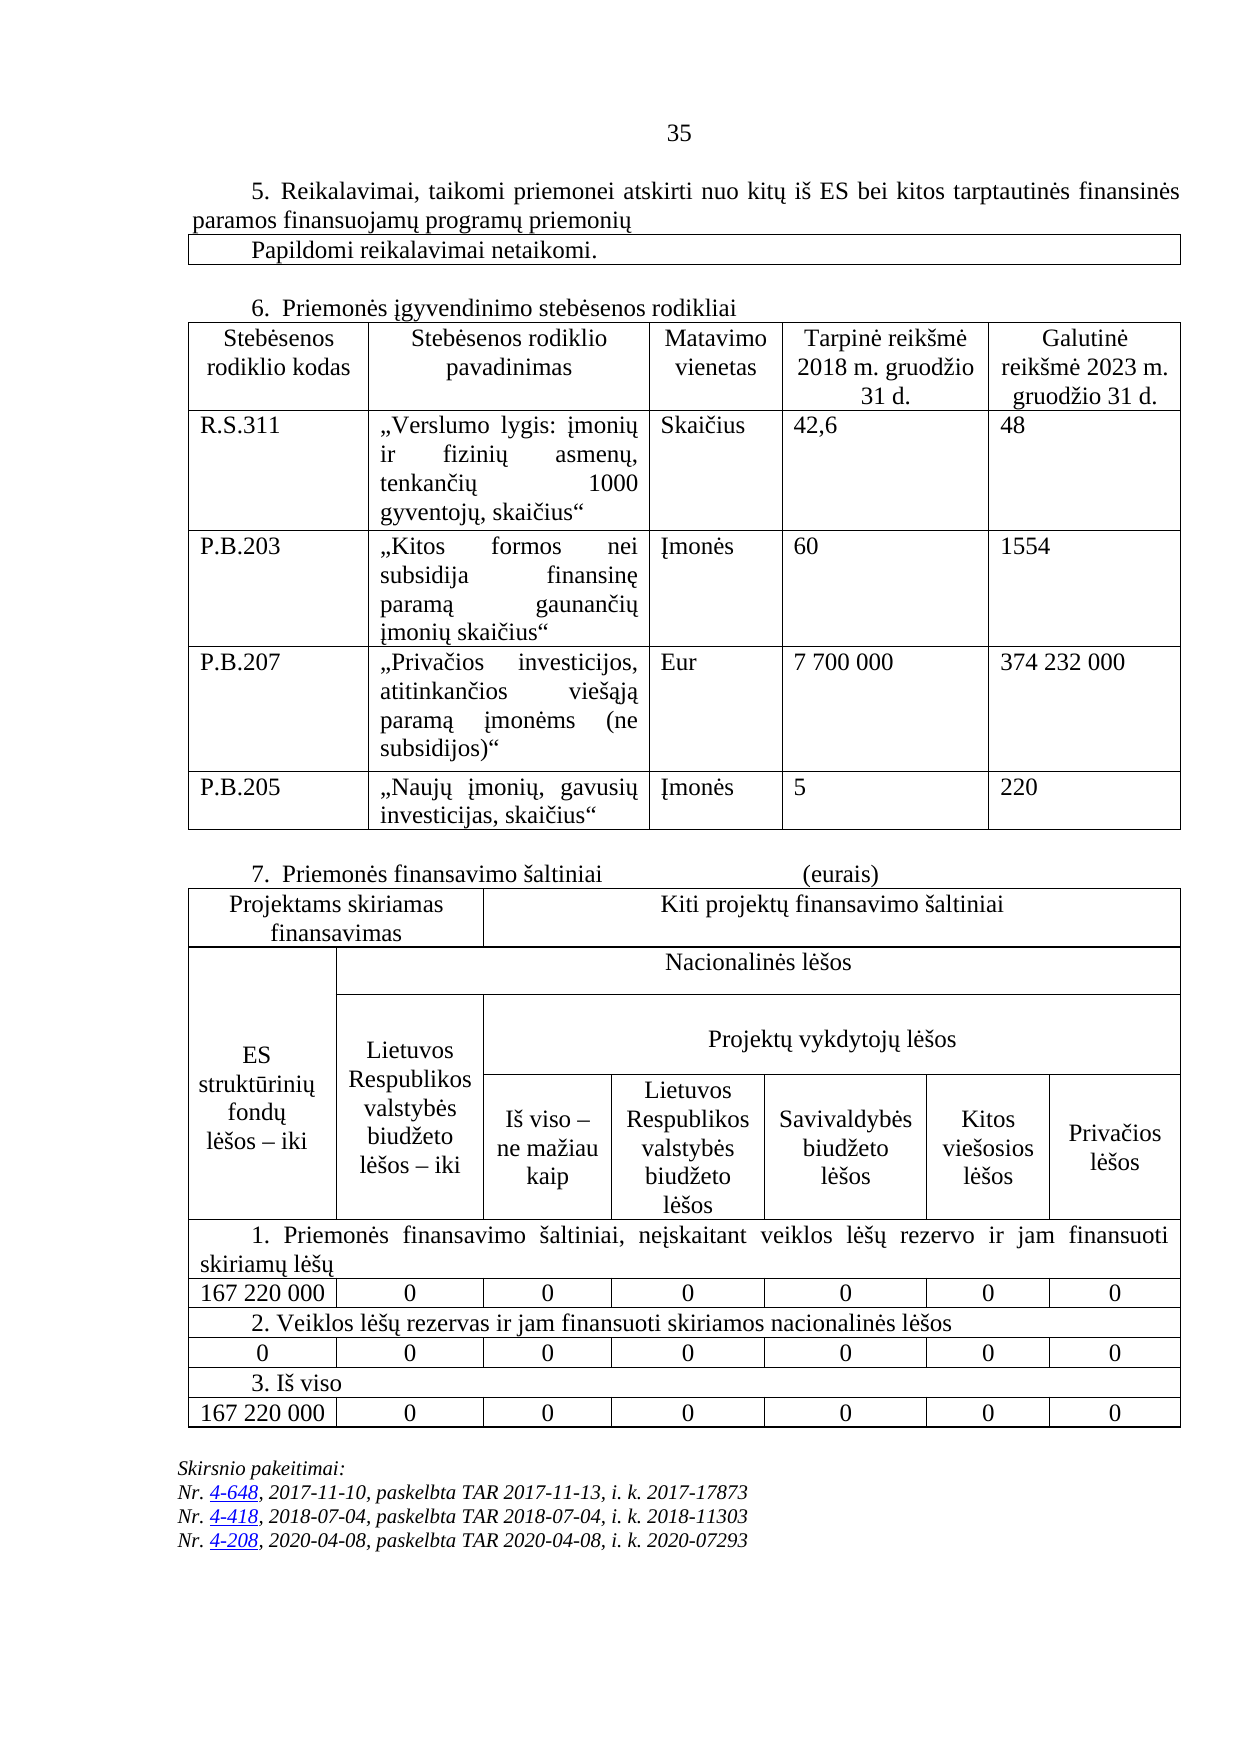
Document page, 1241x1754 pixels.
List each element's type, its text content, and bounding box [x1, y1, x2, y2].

text Nr. 4-418, 2018-07-04, paskelbta TAR 2018-07-04, i. k. 2018-11303 [177, 1504, 1181, 1528]
table_cell 0 [612, 1338, 764, 1367]
table_cell Kitos viešosios lėšos [927, 1075, 1049, 1219]
table_cell 374 232 000 [989, 647, 1180, 771]
table_header Stebėsenos rodiklio pavadinimas [369, 323, 649, 409]
table_cell Įmonės [650, 531, 782, 646]
table_cell 42,6 [783, 411, 988, 530]
table_cell 0 [337, 1338, 483, 1367]
text 5. Reikalavimai, taikomi priemonei atskirti nuo kitų iš ES bei kitos tarptautinės finansinės paramos finansuojamų programų priemonių [192, 176, 1181, 234]
table_cell ES struktūrinių fondų lėšos – iki [189, 948, 336, 1219]
table_cell 0 [765, 1398, 926, 1426]
table_cell P.B.203 [189, 531, 368, 646]
text Skirsnio pakeitimai: [177, 1456, 1181, 1480]
table_header Matavimo vienetas [650, 323, 782, 409]
table_cell 48 [989, 411, 1180, 530]
table_cell 2. Veiklos lėšų rezervas ir jam finansuoti skiriamos nacionalinės lėšos [189, 1308, 1180, 1337]
table_header Stebėsenos rodiklio kodas [189, 323, 368, 409]
table_cell 0 [1050, 1338, 1180, 1367]
text Nr. 4-208, 2020-04-08, paskelbta TAR 2020-04-08, i. k. 2020-07293 [177, 1528, 1181, 1552]
table_cell 0 [484, 1338, 611, 1367]
table_header Galutinė reikšmė 2023 m. gruodžio 31 d. [989, 323, 1180, 409]
table_cell Lietuvos Respublikos valstybės biudžeto lėšos – iki [337, 995, 483, 1219]
table_cell 167 220 000 [189, 1279, 336, 1307]
table_cell 0 [484, 1279, 611, 1307]
table_cell 0 [1050, 1398, 1180, 1426]
table_cell P.B.205 [189, 772, 368, 829]
table_cell Lietuvos Respublikos valstybės biudžeto lėšos [612, 1075, 764, 1219]
text 6. Priemonės įgyvendinimo stebėsenos rodikliai [251, 293, 1181, 322]
table_cell 0 [337, 1279, 483, 1307]
table_header Kiti projektų finansavimo šaltiniai [484, 889, 1180, 946]
table_cell Iš viso – ne mažiau kaip [484, 1075, 611, 1219]
table_cell Projektų vykdytojų lėšos [484, 995, 1180, 1074]
table_cell Nacionalinės lėšos [337, 948, 1180, 994]
table_cell 0 [484, 1398, 611, 1426]
table_cell 0 [765, 1338, 926, 1367]
table_cell 0 [337, 1398, 483, 1426]
table_cell 5 [783, 772, 988, 829]
table_cell 3. Iš viso [189, 1368, 1180, 1397]
table_cell 1554 [989, 531, 1180, 646]
table_cell P.B.207 [189, 647, 368, 771]
table_cell „Kitos formos nei subsidija finansinę paramą gaunančių įmonių skaičius“ [369, 531, 649, 646]
table_cell „Verslumo lygis: įmonių ir fizinių asmenų, tenkančių 1000 gyventojų, skaičius“ [369, 411, 649, 530]
table_cell 0 [927, 1398, 1049, 1426]
table_cell Savivaldybės biudžeto lėšos [765, 1075, 926, 1219]
table_cell „Naujų įmonių, gavusių investicijas, skaičius“ [369, 772, 649, 829]
table_cell 1. Priemonės finansavimo šaltiniai, neįskaitant veiklos lėšų rezervo ir jam finansuoti skiriamų lėšų [189, 1220, 1180, 1277]
table_cell 167 220 000 [189, 1398, 336, 1426]
table_cell 0 [189, 1338, 336, 1367]
table_header Papildomi reikalavimai netaikomi. [189, 235, 1180, 264]
table_cell 60 [783, 531, 988, 646]
table_cell 0 [765, 1279, 926, 1307]
text Nr. 4-648, 2017-11-10, paskelbta TAR 2017-11-13, i. k. 2017-17873 [177, 1480, 1181, 1504]
table_cell 220 [989, 772, 1180, 829]
table_cell „Privačios investicijos, atitinkančios viešąją paramą įmonėms (ne subsidijos)“ [369, 647, 649, 771]
table_cell 0 [927, 1279, 1049, 1307]
table_cell Eur [650, 647, 782, 771]
table_cell 0 [612, 1279, 764, 1307]
table_cell Įmonės [650, 772, 782, 829]
table_cell 0 [927, 1338, 1049, 1367]
table_cell Privačios lėšos [1050, 1075, 1180, 1219]
table_header Projektams skiriamas finansavimas [189, 889, 483, 946]
table_cell R.S.311 [189, 411, 368, 530]
table_cell 7 700 000 [783, 647, 988, 771]
table_cell 0 [612, 1398, 764, 1426]
table_header Tarpinė reikšmė 2018 m. gruodžio 31 d. [783, 323, 988, 409]
text 7. Priemonės finansavimo šaltiniai (eurais) [251, 859, 1181, 888]
table_cell Skaičius [650, 411, 782, 530]
table_cell 0 [1050, 1279, 1180, 1307]
